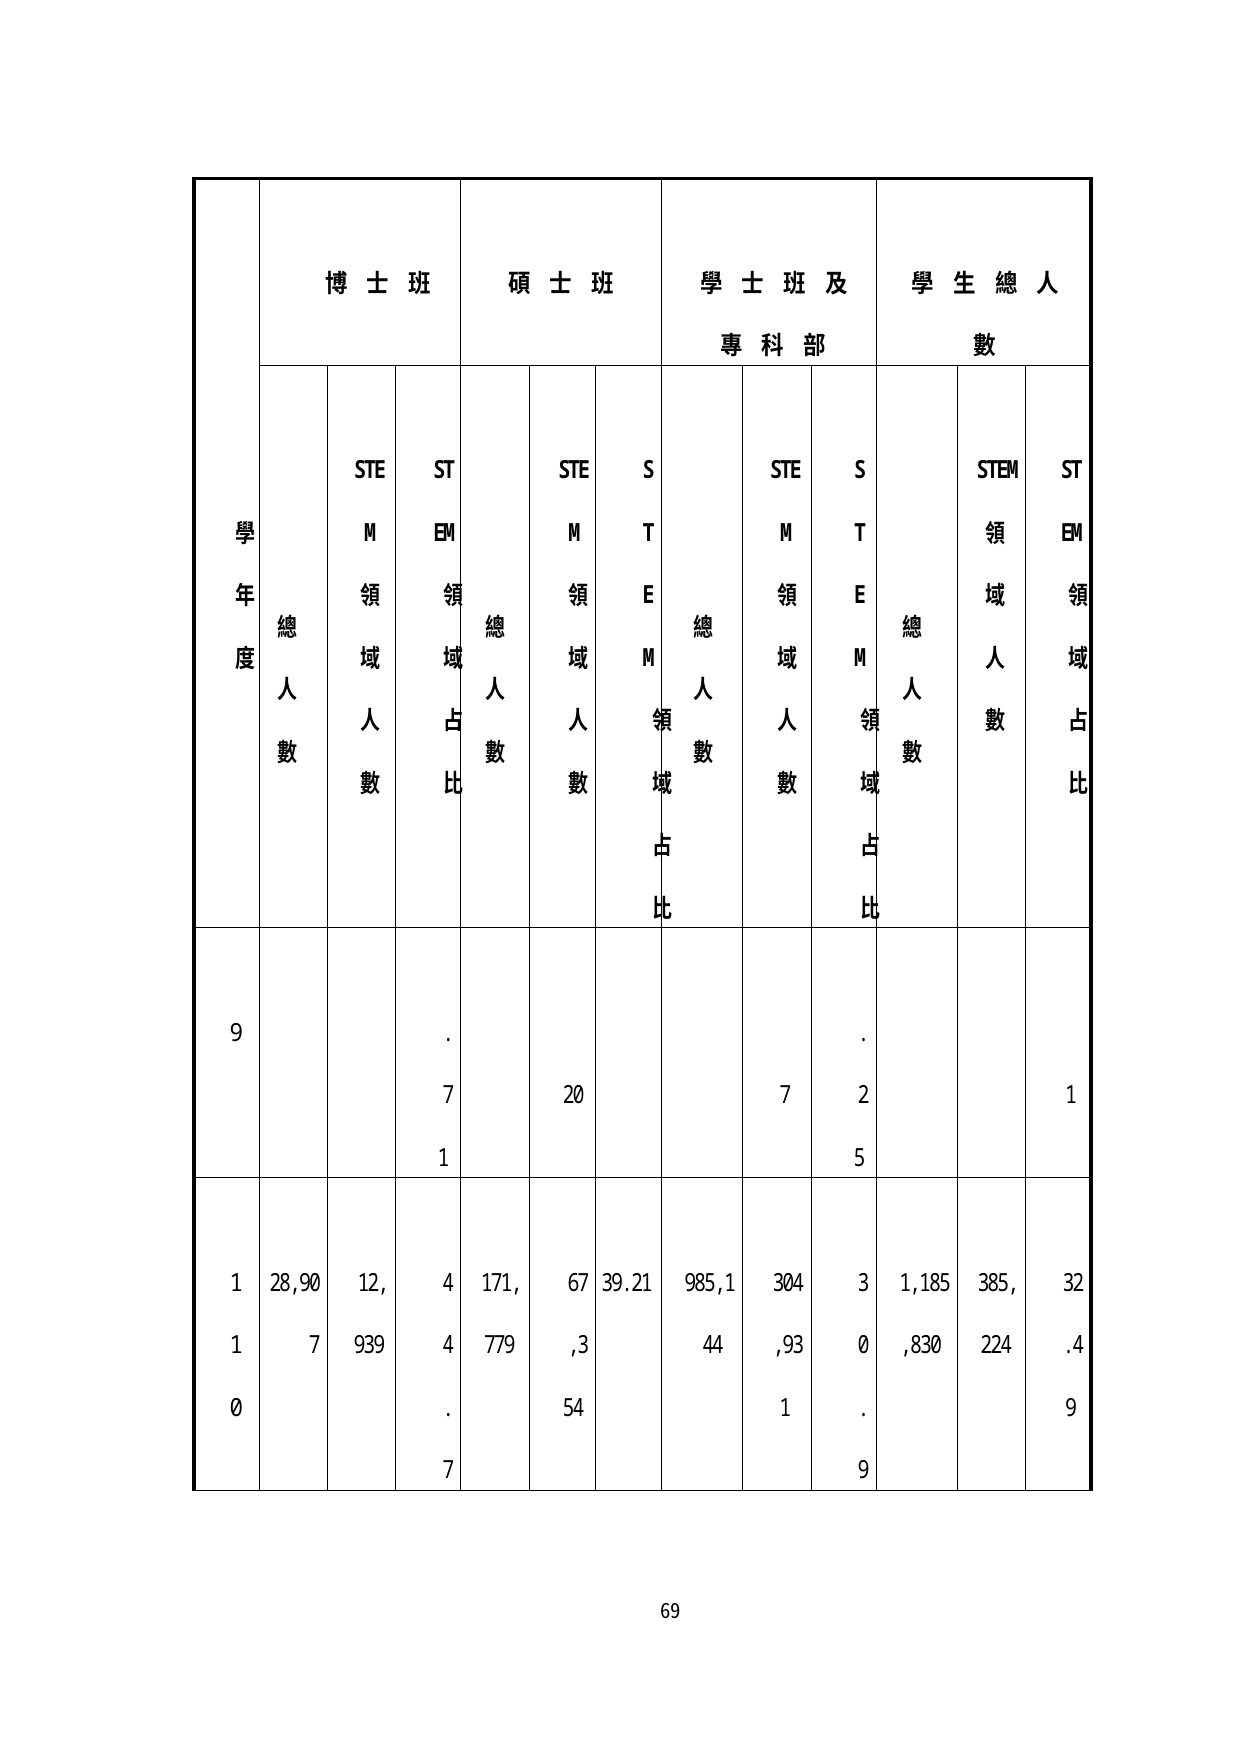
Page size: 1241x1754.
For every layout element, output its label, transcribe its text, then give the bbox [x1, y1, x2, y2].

table_cell STEM領域人數 [530, 366, 595, 927]
table_cell 總人數 [260, 366, 327, 927]
table_header 學生總人數 [877, 180, 1089, 365]
table_cell [328, 928, 395, 1177]
table_header 碩士班 [461, 180, 661, 365]
table_cell 985,144 [662, 1178, 742, 1490]
table_cell STEM領域占比 [812, 366, 876, 927]
table_header 博士班 [260, 180, 460, 365]
table_cell 28,907 [260, 1178, 327, 1490]
table_cell 67,354 [530, 1178, 595, 1490]
table_cell [958, 928, 1025, 1177]
table_cell STEM領域占比 [396, 366, 460, 927]
table_cell 171,779 [461, 1178, 529, 1490]
table_cell 30.9 [812, 1178, 876, 1490]
table_cell .71 [396, 928, 460, 1177]
table_cell 1 [1026, 928, 1089, 1177]
table_cell 1,185,830 [877, 1178, 957, 1490]
table_cell STEM領域占比 [1026, 366, 1089, 927]
table_header 學士班及專科部 [662, 180, 876, 365]
table_cell STEM領域人數 [743, 366, 811, 927]
table_cell 304,931 [743, 1178, 811, 1490]
table_cell STEM領域人數 [958, 366, 1025, 927]
table_cell 12,939 [328, 1178, 395, 1490]
table_cell 總人數 [662, 366, 742, 927]
table_header 學年度 [196, 180, 259, 927]
table_cell STEM領域占比 [596, 366, 661, 927]
table_cell [461, 928, 529, 1177]
table_cell [596, 928, 661, 1177]
table_cell .25 [812, 928, 876, 1177]
table_cell 44.7 [396, 1178, 460, 1490]
table_cell STEM領域人數 [328, 366, 395, 927]
table_cell 20 [530, 928, 595, 1177]
table_cell 總人數 [461, 366, 529, 927]
table_cell 9 [196, 928, 259, 1177]
table_cell [877, 928, 957, 1177]
table_cell 7 [743, 928, 811, 1177]
table_cell 385,224 [958, 1178, 1025, 1490]
table_cell [260, 928, 327, 1177]
table_cell [662, 928, 742, 1177]
table_cell 110 [196, 1178, 259, 1490]
table_cell 39.21 [596, 1178, 661, 1490]
table_cell 32.49 [1026, 1178, 1089, 1490]
table_cell 總人數 [877, 366, 957, 927]
